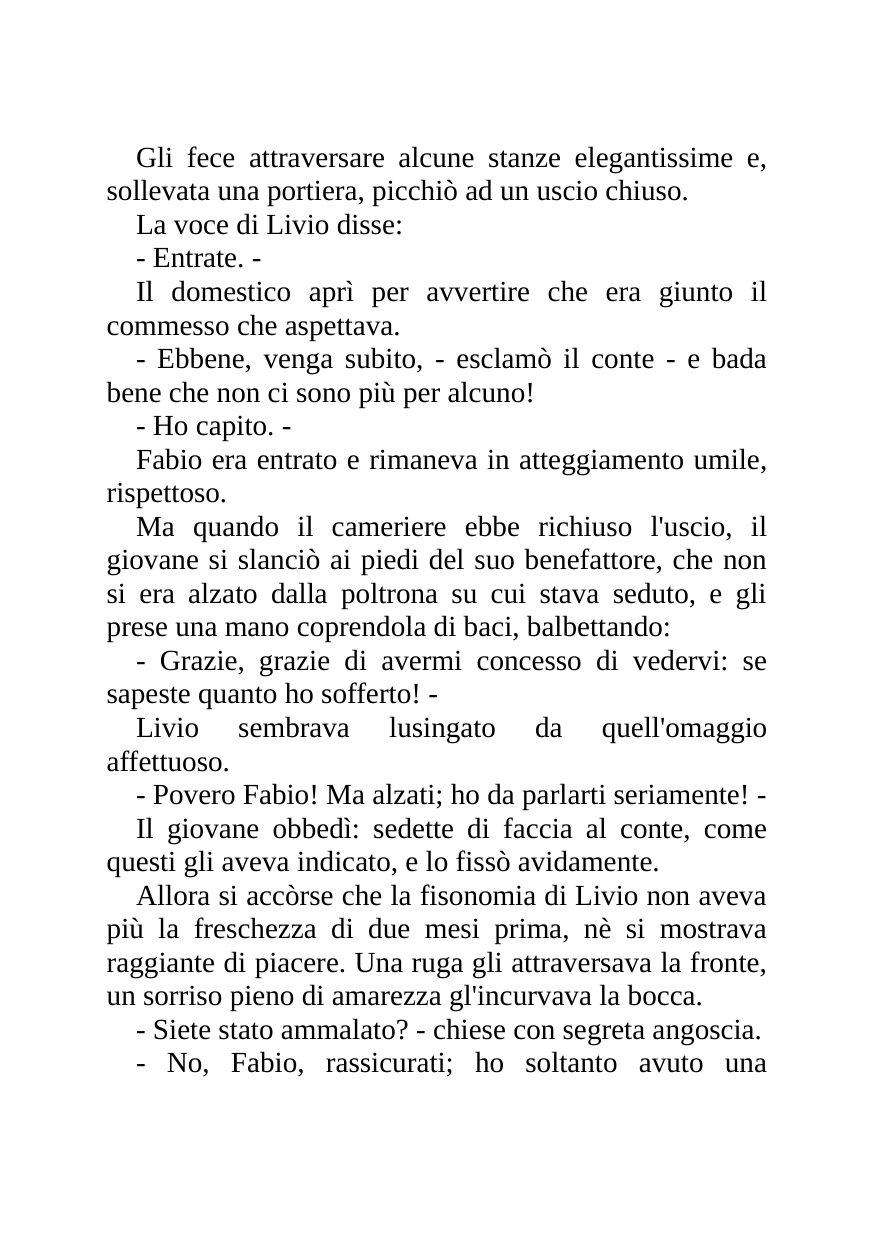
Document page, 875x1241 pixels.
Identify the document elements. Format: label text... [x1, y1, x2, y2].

text - Entrate. - [106, 241, 768, 274]
text - Ebbene, venga subito, - esclamò il conte - e bada bene che non ci sono più per alcuno! [106, 341, 768, 408]
text La voce di Livio disse: [106, 207, 768, 241]
text - Povero Fabio! Ma alzati; ho da parlarti seriamente! - [106, 777, 768, 811]
text Allora si accòrse che la fisonomia di Livio non aveva più la freschezza di due mesi prima, nè si mostrava raggiante di piacere. Una ruga gli attraversava la fronte, un sorriso pieno di amarezza gl'incurvava la bocca. [106, 878, 768, 1012]
text Il giovane obbedì: sedette di faccia al conte, come questi gli aveva indicato, e lo fissò avidamente. [106, 811, 768, 878]
text - Grazie, grazie di avermi concesso di vedervi: se sapeste quanto ho sofferto! - [106, 643, 768, 710]
text Livio sembrava lusingato da quell'omaggio affettuoso. [106, 710, 768, 777]
text - Siete stato ammalato? - chiese con segreta angoscia. [106, 1012, 768, 1046]
text Fabio era entrato e rimaneva in atteggiamento umile, rispettoso. [106, 442, 768, 509]
text - Ho capito. - [106, 408, 768, 442]
text Il domestico aprì per avvertire che era giunto il commesso che aspettava. [106, 274, 768, 341]
text - No, Fabio, rassicurati; ho soltanto avuto una [106, 1046, 768, 1079]
text Gli fece attraversare alcune stanze elegantissime e, sollevata una portiera, picchiò ad un uscio chiuso. [106, 140, 768, 207]
text Ma quando il cameriere ebbe richiuso l'uscio, il giovane si slanciò ai piedi del suo benefattore, che non si era alzato dalla poltrona su cui stava seduto, e gli prese una mano coprendola di baci, balbettando: [106, 509, 768, 643]
